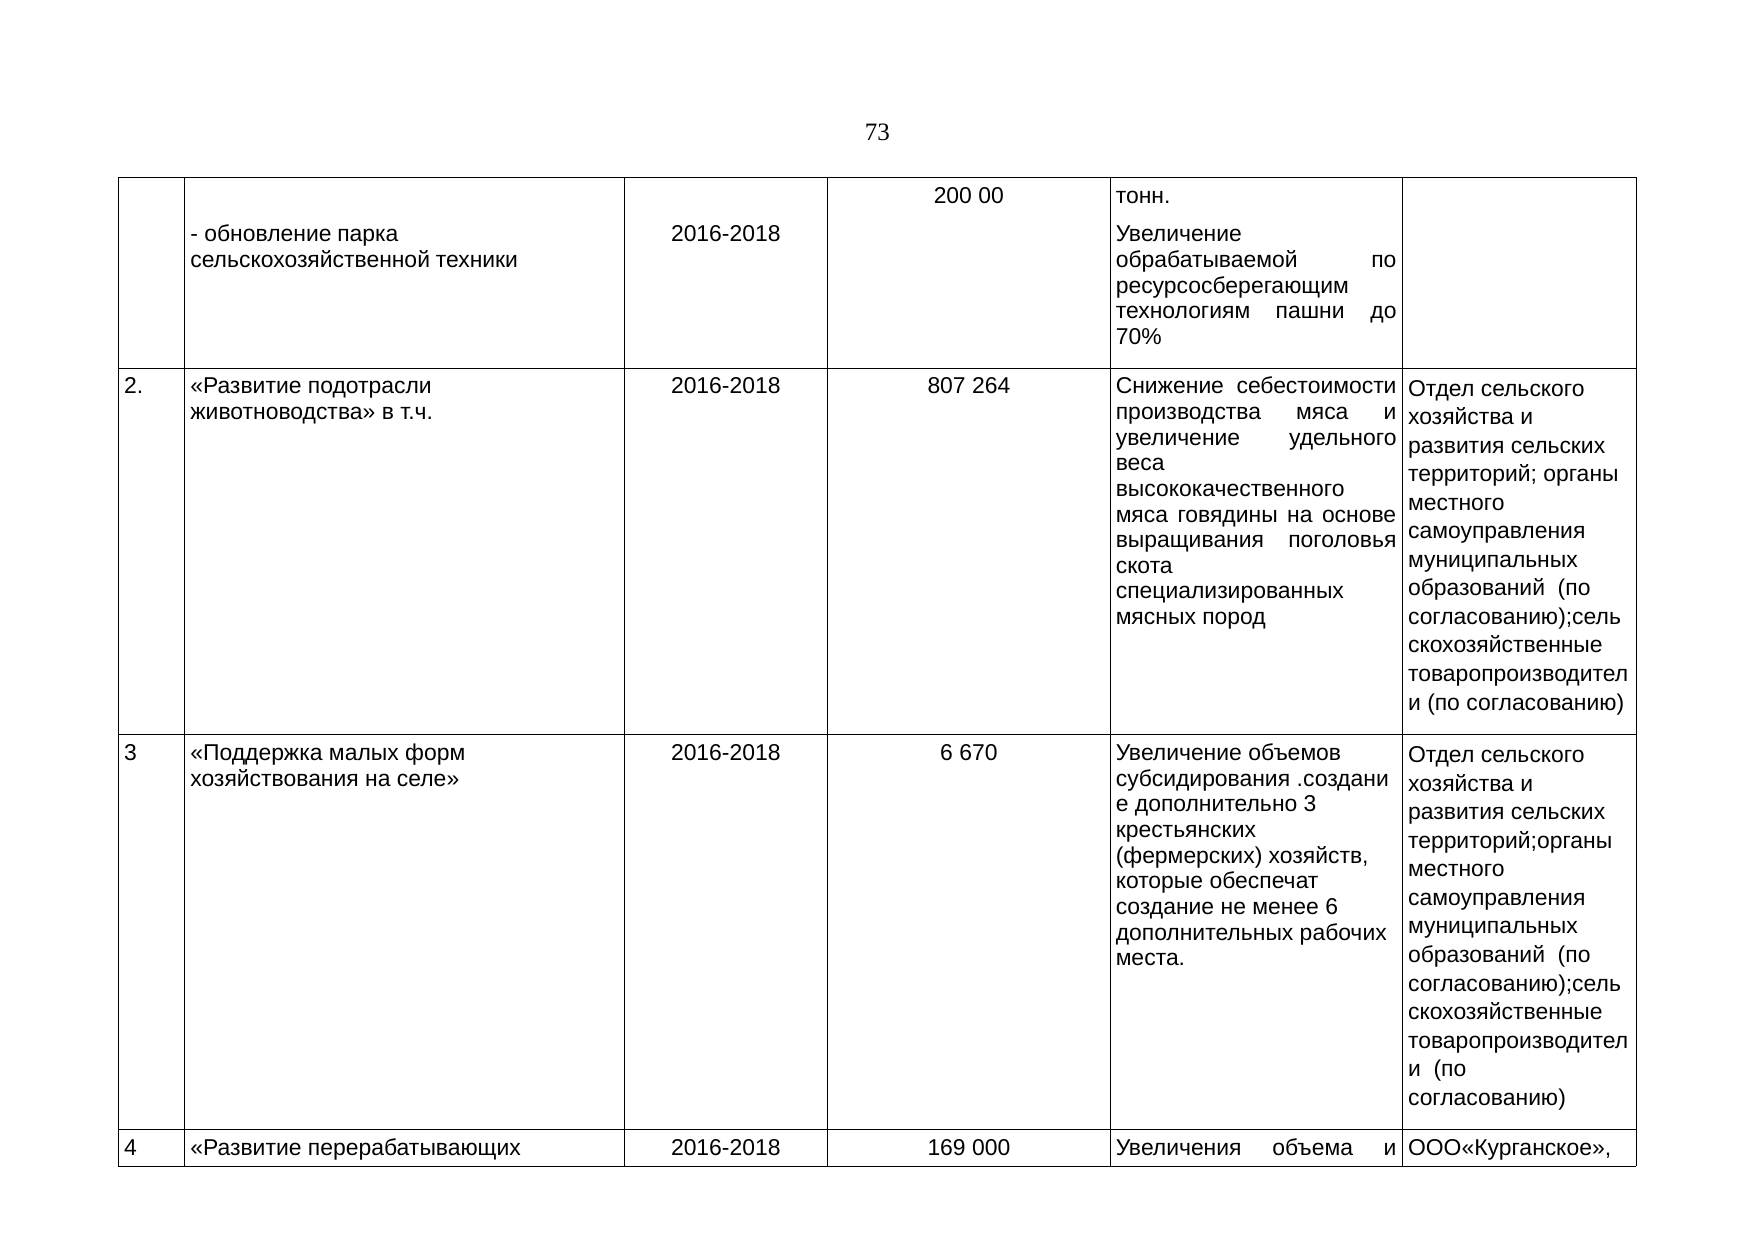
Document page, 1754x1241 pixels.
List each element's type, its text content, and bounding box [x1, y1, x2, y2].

table_cell ООО«Курганское», [1403, 1130, 1636, 1166]
table_cell [119, 178, 184, 367]
table_cell 169 000 [828, 1130, 1110, 1166]
table_cell «Развитие подотрасли животноводства» в т.ч. [185, 369, 624, 734]
table_cell «Развитие перерабатывающих [185, 1130, 624, 1166]
table_cell 2016-2018 [625, 369, 827, 734]
table_cell 2016-2018 [625, 735, 827, 1129]
table_cell 6 670 [828, 735, 1110, 1129]
table_cell 200 00 [828, 178, 1110, 367]
table_cell 4 [119, 1130, 184, 1166]
table_cell Снижение себестоимости производства мяса и увеличение удельного веса высококачественного мяса говядины на основе выращивания поголовья скота специализированных мясных пород [1111, 369, 1402, 734]
table_cell - обновление парка сельскохозяйственной техники [185, 178, 624, 367]
table_cell 2016-2018 [625, 1130, 827, 1166]
table_cell 3 [119, 735, 184, 1129]
table_cell 2. [119, 369, 184, 734]
table_cell 2016-2018 [625, 178, 827, 367]
table_cell Увеличение объемов субсидирования .создание дополнительно 3 крестьянских (фермерских) хозяйств, которые обеспечат создание не менее 6 дополнительных рабочих места. [1111, 735, 1402, 1129]
table_cell [1403, 178, 1636, 367]
table_cell Отдел сельского хозяйства и развития сельских территорий;органы местного самоуправления муниципальных образований (по согласованию);сельскохозяйственные товаропроизводители (по согласованию) [1403, 735, 1636, 1129]
table_cell «Поддержка малых форм хозяйствования на селе» [185, 735, 624, 1129]
table_cell тонн. Увеличение обрабатываемой по ресурсосберегающим технологиям пашни до 70% [1111, 178, 1402, 367]
table_cell Увеличения объема и [1111, 1130, 1402, 1166]
table_cell Отдел сельского хозяйства и развития сельских территорий; органы местного самоуправления муниципальных образований (по согласованию);сельскохозяйственные товаропроизводители (по согласованию) [1403, 369, 1636, 734]
table_cell 807 264 [828, 369, 1110, 734]
